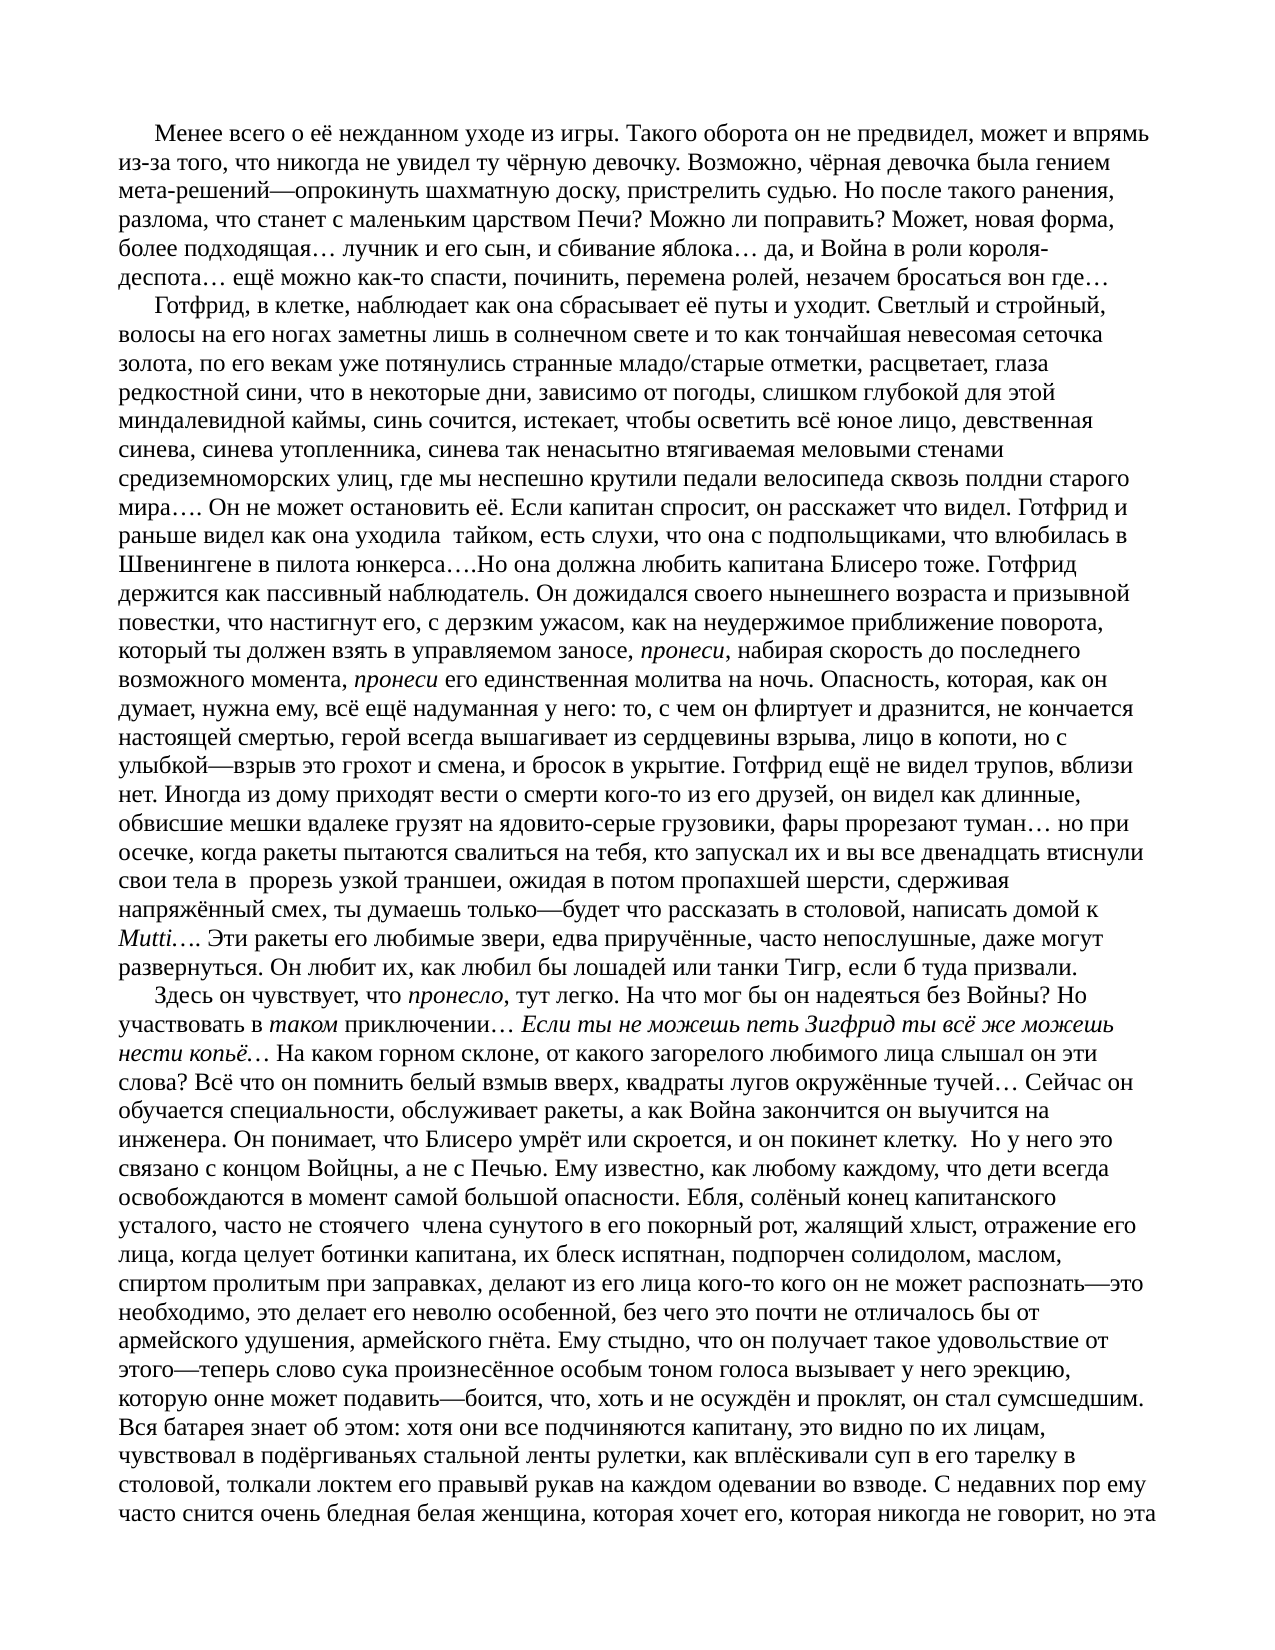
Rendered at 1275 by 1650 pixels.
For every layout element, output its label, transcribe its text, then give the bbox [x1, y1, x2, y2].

text Готфрид, в клетке, наблюдает как она сбрасывает её путы и уходит. Светлый и стройный, волосы на его ногах заметны лишь в солнечном свете и то как тончайшая невесомая сеточка золота, по его векам уже потянулись странные младо/старые отметки, расцветает, глаза редкостной сини, что в некоторые дни, зависимо от погоды, слишком глубокой для этой миндалевидной каймы, синь сочится, истекает, чтобы осветить всё юное лицо, девственная синева, синева утопленника, синева так ненасытно втягиваемая меловыми стенами средиземноморских улиц, где мы неспешно крутили педали велосипеда сквозь полдни старого мира…. Он не может остановить её. Если капитан спросит, он расскажет что видел. Готфрид и раньше видел как она уходила тайком, есть слухи, что она с подпольщиками, что влюбилась в Швенингене в пилота юнкерса….Но она должна любить капитана Блисеро тоже. Готфрид держится как пассивный наблюдатель. Он дожидался своего нынешнего возраста и призывной повестки, что настигнут его, с дерзким ужасом, как на неудержимое приближение поворота, который ты должен взять в управляемом заносе, пронеси, набирая скорость до последнего возможного момента, пронеси его единственная молитва на ночь. Опасность, которая, как он думает, нужна ему, всё ещё надуманная у него: то, с чем он флиртует и дразнится, не кончается настоящей смертью, герой всегда вышагивает из сердцевины взрыва, лицо в копоти, но с улыбкой—взрыв это грохот и смена, и бросок в укрытие. Готфрид ещё не видел трупов, вблизи нет. Иногда из дому приходят вести о смерти кого-то из его друзей, он видел как длинные, обвисшие мешки вдалеке грузят на ядовито-серые грузовики, фары прорезают туман… но при осечке, когда ракеты пытаются свалиться на тебя, кто запускал их и вы все двенадцать втиснули свои тела в прорезь узкой траншеи, ожидая в потом пропахшей шерсти, сдерживая напряжённый смех, ты думаешь только—будет что рассказать в столовой, написать домой к Mutti…. Эти ракеты его любимые звери, едва приручённые, часто непослушные, даже могут развернуться. Он любит их, как любил бы лошадей или танки Тигр, если б туда призвали. [118, 291, 1157, 981]
text Менее всего о её нежданном уходе из игры. Такого оборота он не предвидел, может и впрямь из-за того, что никогда не увидел ту чёрную девочку. Возможно, чёрная девочка была гением мета-решений—опрокинуть шахматную доску, пристрелить судью. Но после такого ранения, разлома, что станет с маленьким царством Печи? Можно ли поправить? Может, новая форма, более подходящая… лучник и его сын, и сбивание яблока… да, и Война в роли короля-деспота… ещё можно как-то спасти, починить, перемена ролей, незачем бросаться вон где… [118, 118, 1157, 291]
text Здесь он чувствует, что пронесло, тут легко. На что мог бы он надеяться без Войны? Но участвовать в таком приключении… Если ты не можешь петь Зигфрид ты всё же можешь нести копьё… На каком горном склоне, от какого загорелого любимого лица слышал он эти слова? Всё что он помнить белый взмыв вверх, квадраты лугов окружённые тучей… Сейчас он обучается специальности, обслуживает ракеты, а как Война закончится он выучится на инженера. Он понимает, что Блисеро умрёт или скроется, и он покинет клетку. Но у него это связано с концом Войцны, а не с Печью. Ему известно, как любому каждому, что дети всегда освобождаются в момент самой большой опасности. Ебля, солёный конец капитанского усталого, часто не стоячего члена сунутого в его покорный рот, жалящий хлыст, отражение его лица, когда целует ботинки капитана, их блеск испятнан, подпорчен солидолом, маслом, спиртом пролитым при заправках, делают из его лица кого-то кого он не может распознать—это необходимо, это делает его неволю особенной, без чего это почти не отличалось бы от армейского удушения, армейского гнёта. Ему стыдно, что он получает такое удовольствие от этого—теперь слово сука произнесённое особым тоном голоса вызывает у него эрекцию, которую онне может подавить—боится, что, хоть и не осуждён и проклят, он стал сумсшедшим. Вся батарея знает об этом: хотя они все подчиняются капитану, это видно по их лицам, чувствовал в подёргиваньях стальной ленты рулетки, как вплёскивали суп в его тарелку в столовой, толкали локтем его правывй рукав на каждом одевании во взводе. С недавних пор ему часто снится очень бледная белая женщина, которая хочет его, которая никогда не говорит, но эта [118, 981, 1157, 1527]
